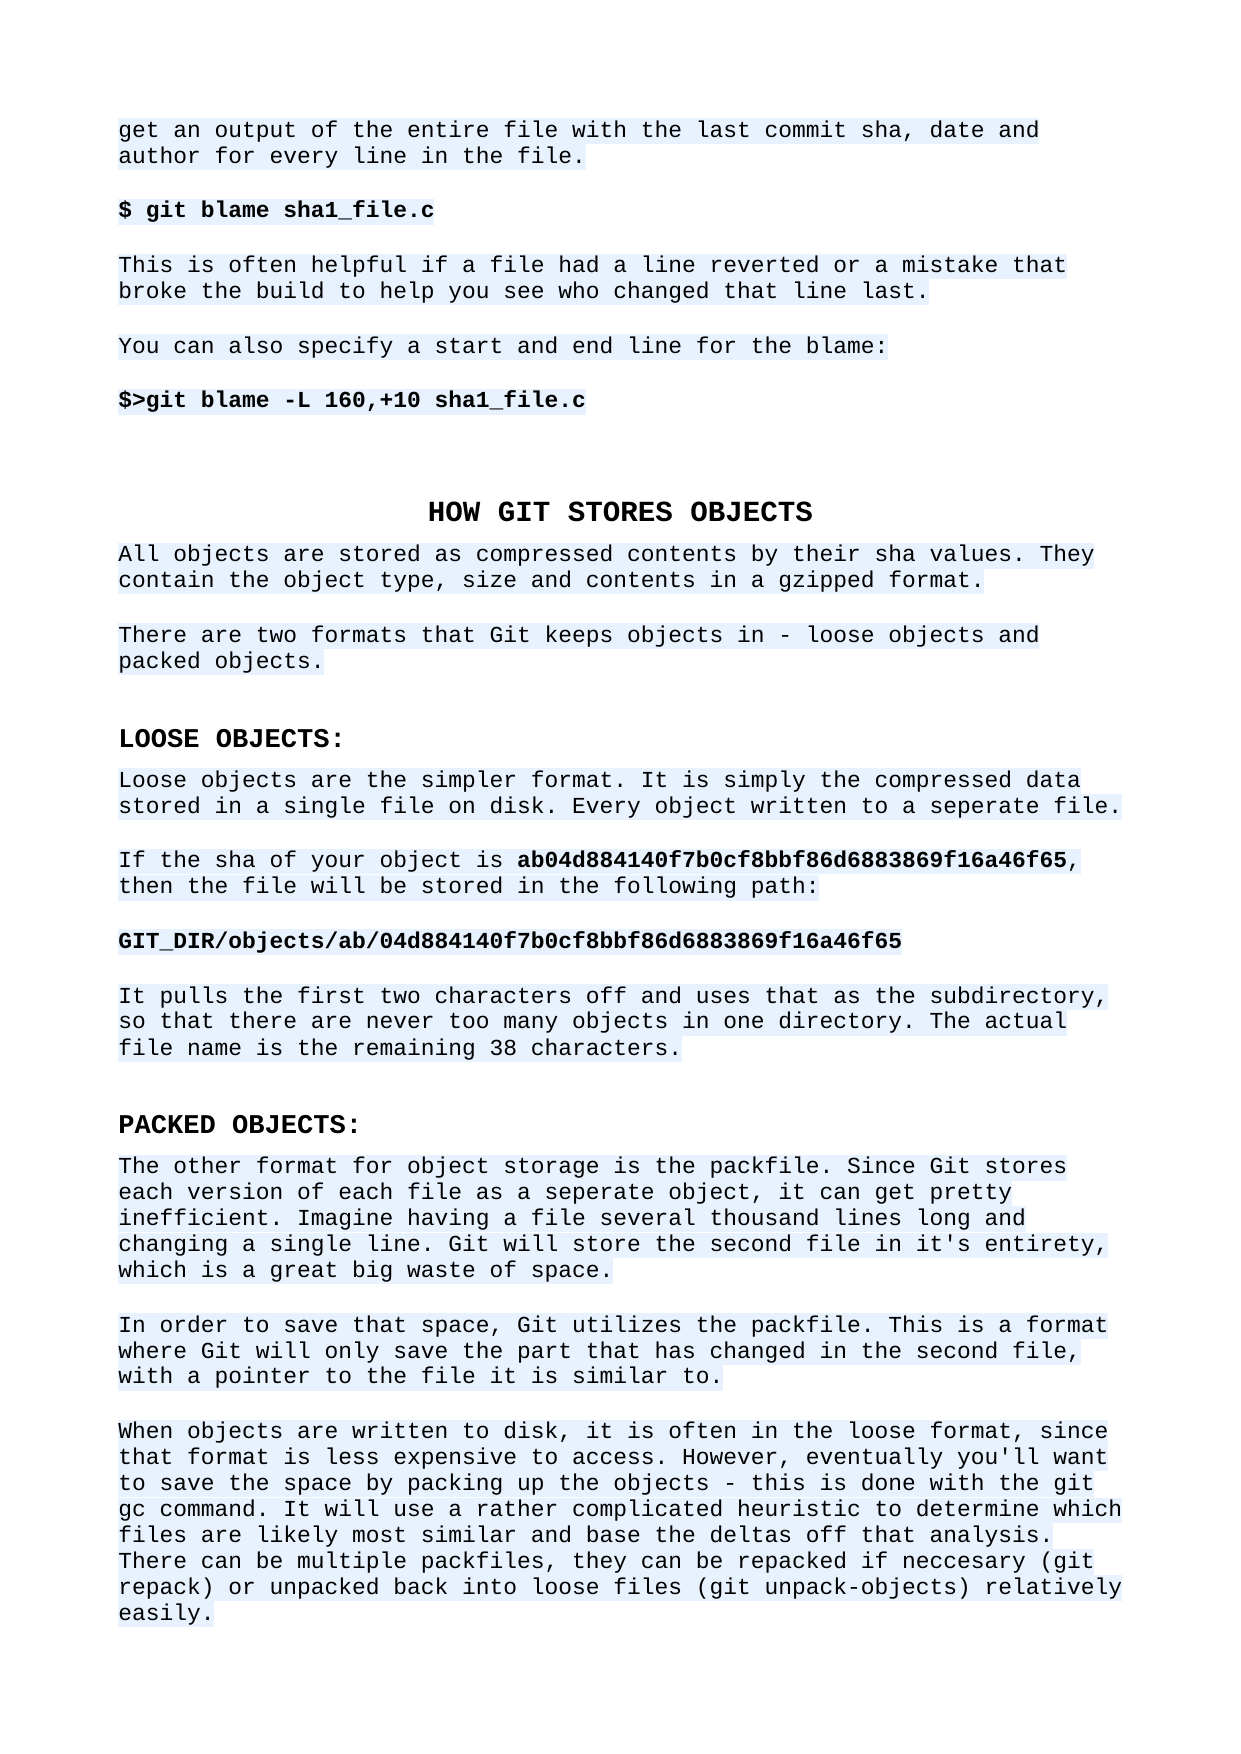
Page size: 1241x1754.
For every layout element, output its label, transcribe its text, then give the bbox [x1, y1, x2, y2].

text There are two formats that Git keeps objects in - loose objects and packed objects. [118, 623, 1122, 675]
text All objects are stored as compressed contents by their sha values. They contain the object type, size and contents in a gzipped format. [118, 543, 1122, 594]
subtitle HOW GIT STORES OBJECTS [118, 497, 1122, 530]
text You can also specify a start and end line for the blame: [118, 334, 1122, 360]
text It pulls the first two characters off and uses that as the subdirectory, so that there are never too many objects in one directory. The actual file name is the remaining 38 characters. [118, 984, 1122, 1062]
subtitle PACKED OBJECTS: [118, 1111, 1122, 1142]
text get an output of the entire file with the last commit sha, date and author for every line in the file. [118, 118, 1122, 170]
text If the sha of your object is ab04d884140f7b0cf8bbf86d6883869f16a46f65, then the file will be stored in the following path: [118, 849, 1122, 901]
text GIT_DIR/objects/ab/04d884140f7b0cf8bbf86d6883869f16a46f65 [118, 929, 1122, 955]
text $>git blame -L 160,+10 sha1_file.c [118, 389, 1122, 415]
text The other format for object storage is the packfile. Since Git stores each version of each file as a seperate object, it can get pretty inefficient. Imagine having a file several thousand lines long and changing a single line. Git will store the second file in it's entirety, which is a great big waste of space. [118, 1154, 1122, 1284]
text Loose objects are the simpler format. It is simply the compressed data stored in a single file on disk. Every object written to a seperate file. [118, 768, 1122, 820]
text In order to save that space, Git utilizes the packfile. This is a format where Git will only save the part that has changed in the second file, with a pointer to the file it is similar to. [118, 1313, 1122, 1391]
text When objects are written to disk, it is often in the loose format, since that format is less expensive to access. However, eventually you'll want to save the space by packing up the objects - this is done with the git gc command. It will use a rather complicated heuristic to determine which files are likely most similar and base the deltas off that analysis. There can be multiple packfiles, they can be repacked if neccesary (git repack) or unpacked back into loose files (git unpack-objects) relatively easily. [118, 1419, 1122, 1627]
subtitle LOOSE OBJECTS: [118, 725, 1122, 756]
text This is often helpful if a file had a line reverted or a mistake that broke the build to help you see who changed that line last. [118, 253, 1122, 305]
text $ git blame sha1_file.c [118, 199, 1122, 225]
